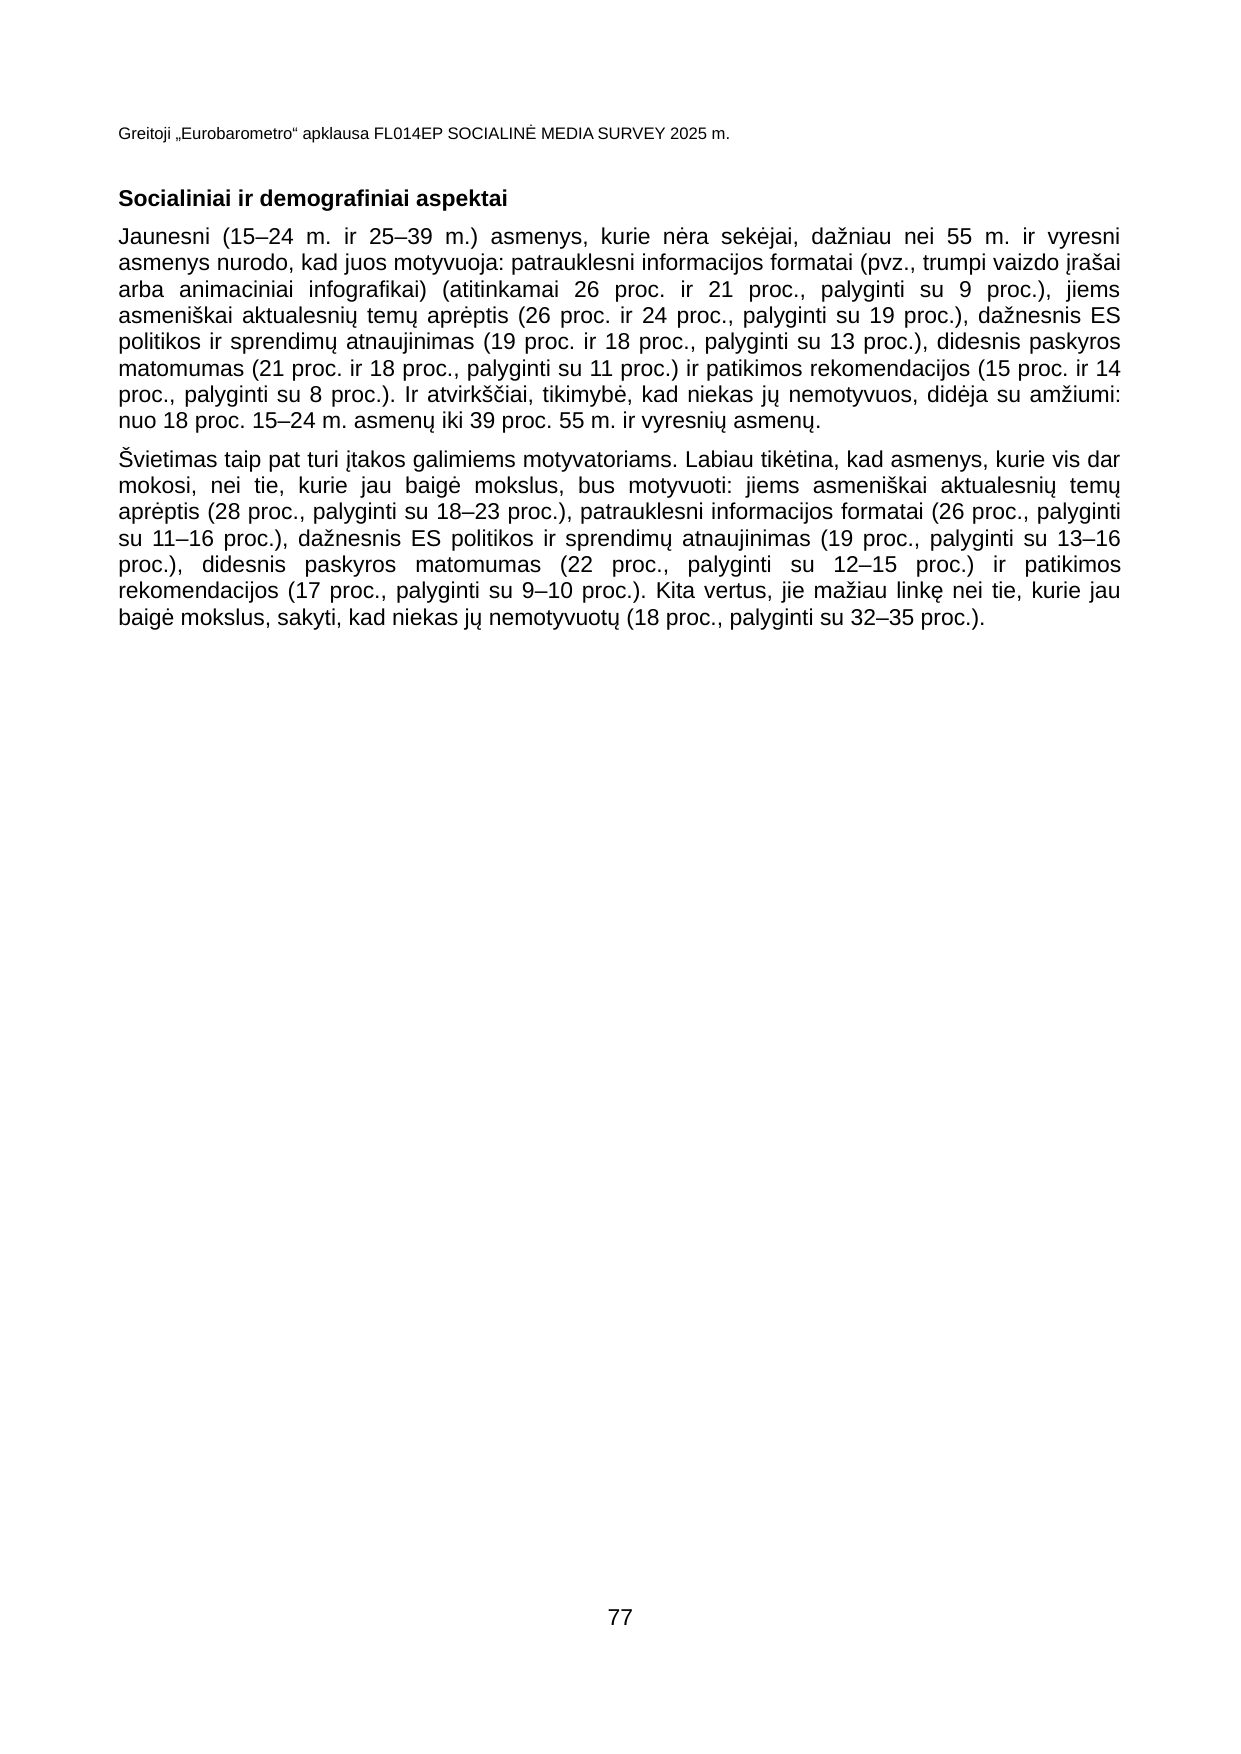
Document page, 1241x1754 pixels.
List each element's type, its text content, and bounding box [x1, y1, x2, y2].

text Socialiniai ir demografiniai aspektai [118, 184, 1122, 211]
text Jaunesni (15–24 m. ir 25–39 m.) asmenys, kurie nėra sekėjai, dažniau nei 55 m. ir vyresni asmenys nurodo, kad juos motyvuoja: patrauklesni informacijos formatai (pvz., trumpi vaizdo įrašai arba animaciniai infografikai) (atitinkamai 26 proc. ir 21 proc., palyginti su 9 proc.), jiems asmeniškai aktualesnių temų aprėptis (26 proc. ir 24 proc., palyginti su 19 proc.), dažnesnis ES politikos ir sprendimų atnaujinimas (19 proc. ir 18 proc., palyginti su 13 proc.), didesnis paskyros matomumas (21 proc. ir 18 proc., palyginti su 11 proc.) ir patikimos rekomendacijos (15 proc. ir 14 proc., palyginti su 8 proc.). Ir atvirkščiai, tikimybė, kad niekas jų nemotyvuos, didėja su amžiumi: nuo 18 proc. 15–24 m. asmenų iki 39 proc. 55 m. ir vyresnių asmenų. [118, 223, 1122, 434]
text Švietimas taip pat turi įtakos galimiems motyvatoriams. Labiau tikėtina, kad asmenys, kurie vis dar mokosi, nei tie, kurie jau baigė mokslus, bus motyvuoti: jiems asmeniškai aktualesnių temų aprėptis (28 proc., palyginti su 18–23 proc.), patrauklesni informacijos formatai (26 proc., palyginti su 11–16 proc.), dažnesnis ES politikos ir sprendimų atnaujinimas (19 proc., palyginti su 13–16 proc.), didesnis paskyros matomumas (22 proc., palyginti su 12–15 proc.) ir patikimos rekomendacijos (17 proc., palyginti su 9–10 proc.). Kita vertus, jie mažiau linkę nei tie, kurie jau baigė mokslus, sakyti, kad niekas jų nemotyvuotų (18 proc., palyginti su 32–35 proc.). [118, 446, 1122, 630]
